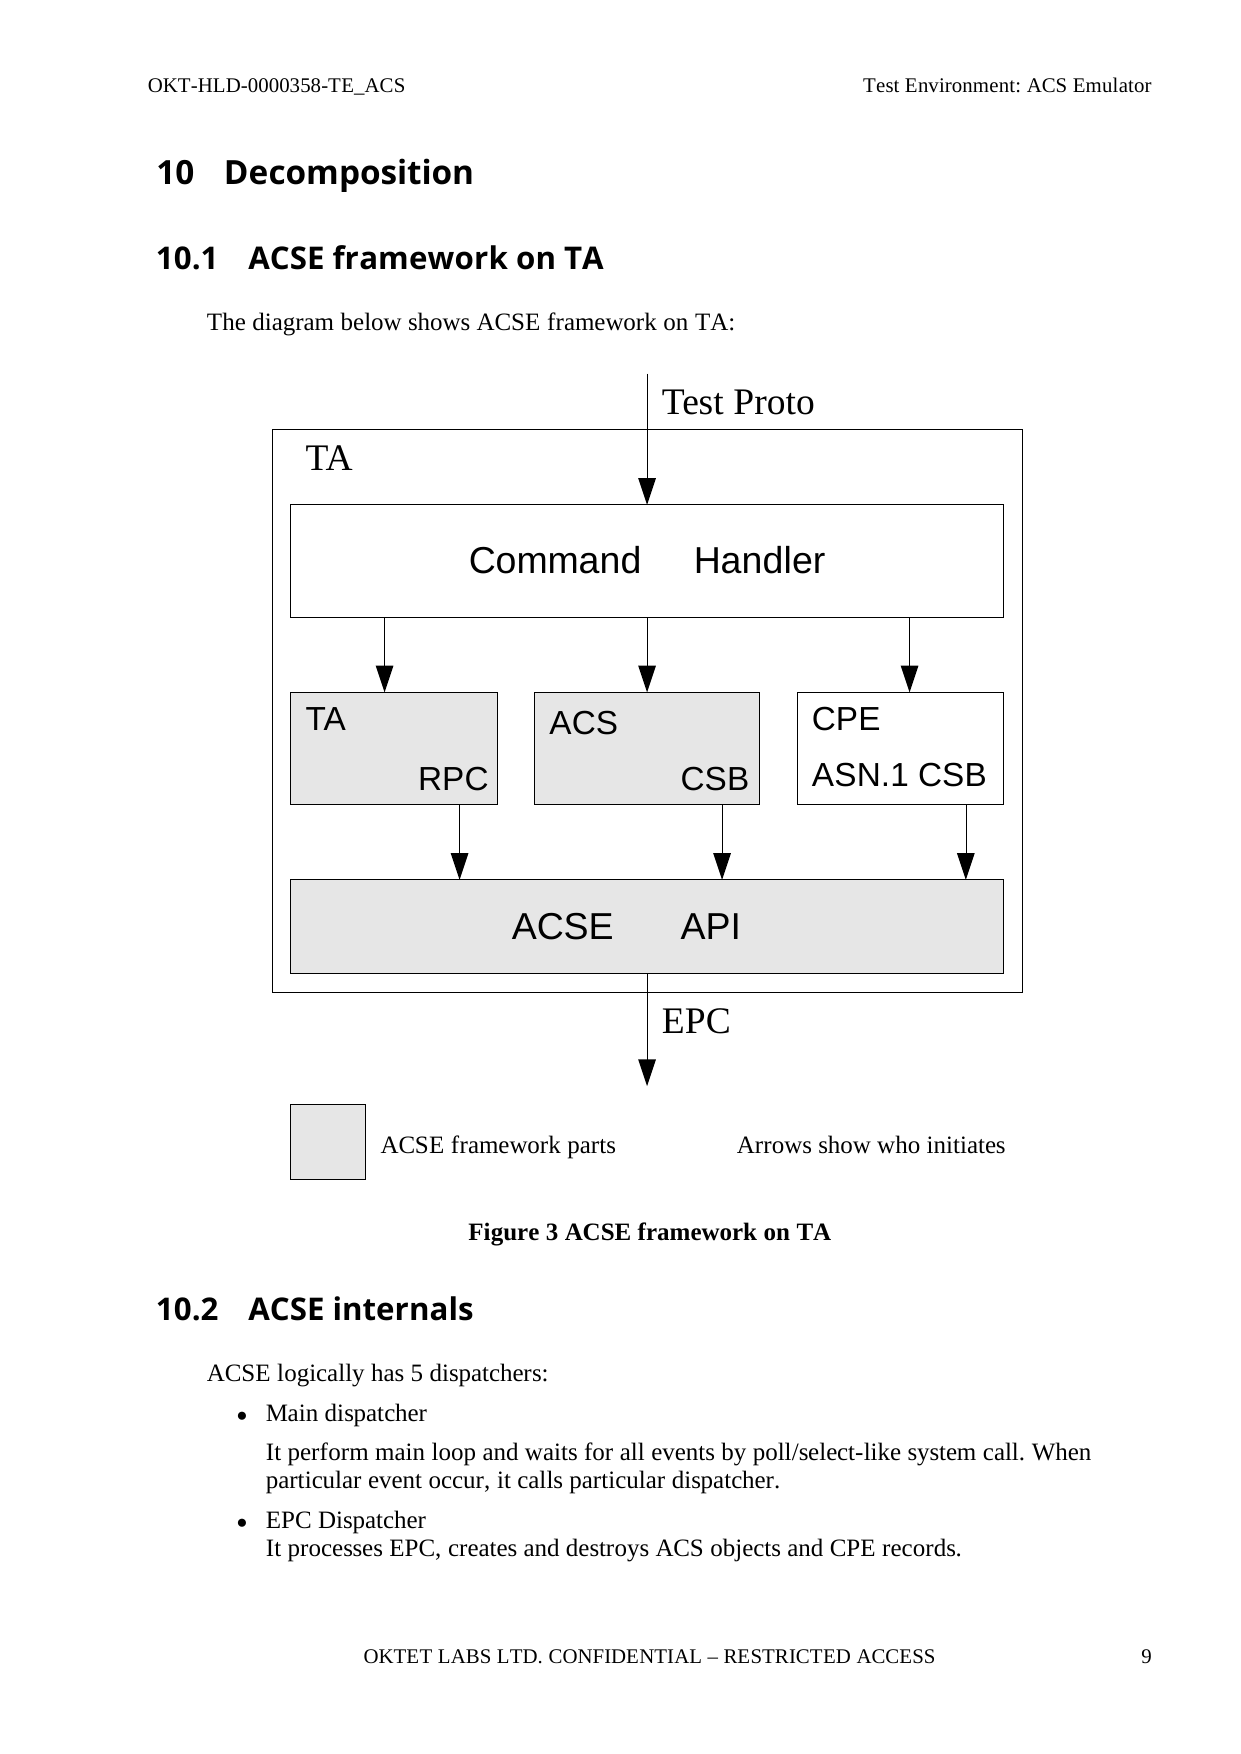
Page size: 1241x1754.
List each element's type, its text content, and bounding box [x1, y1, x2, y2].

subtitle ACSE internals [148, 1287, 1152, 1329]
text Figure 3 ACSE framework on TA [148, 1217, 1152, 1245]
text The diagram below shows ACSE framework on TA: [207, 308, 1152, 336]
subtitle Decomposition [148, 148, 1152, 194]
text ACSE logically has 5 dispatchers: [207, 1359, 1152, 1387]
subtitle ACSE framework on TA [148, 236, 1152, 278]
list EPC Dispatcher It processes EPC, creates and destroys ACS objects and CPE records. [236, 1506, 1152, 1562]
list Main dispatcher [236, 1398, 1152, 1427]
list It perform main loop and waits for all events by poll/select-like system call. When particular event occur, it calls particular dispatcher. [236, 1438, 1152, 1494]
